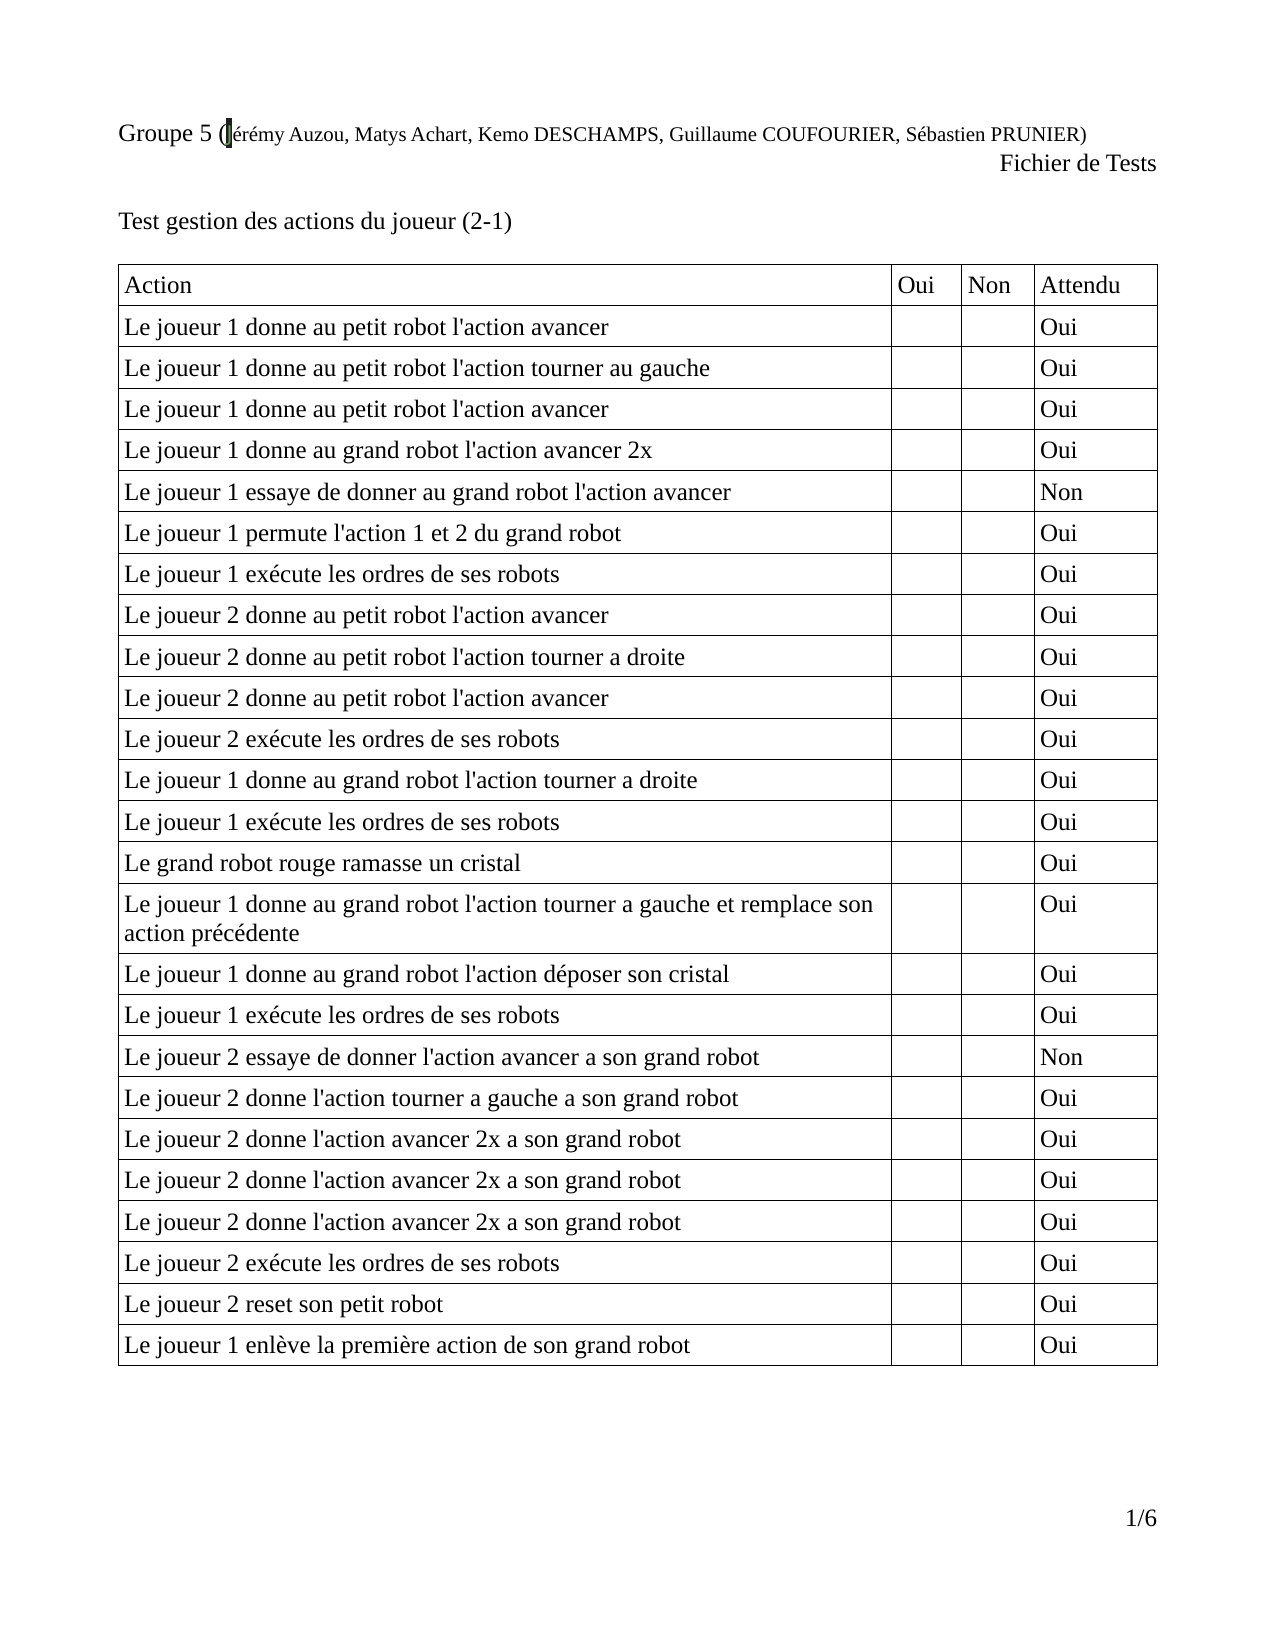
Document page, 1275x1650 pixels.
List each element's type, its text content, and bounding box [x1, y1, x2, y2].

table_cell [962, 1160, 1034, 1200]
table_cell [892, 801, 961, 841]
table_cell [962, 719, 1034, 759]
table_cell [962, 636, 1034, 676]
table_cell Le joueur 2 donne l'action tourner a gauche a son grand robot [119, 1077, 891, 1117]
table_cell Oui [1035, 512, 1157, 552]
table_cell Le joueur 2 exécute les ordres de ses robots [119, 719, 891, 759]
table_cell [892, 842, 961, 882]
table_cell [892, 512, 961, 552]
table_cell [892, 1201, 961, 1241]
table_cell [962, 1077, 1034, 1117]
table_cell [892, 389, 961, 429]
table_cell [962, 995, 1034, 1035]
table_cell [892, 471, 961, 511]
table_cell Oui [1035, 760, 1157, 800]
table_header Action [119, 265, 891, 305]
table_cell [962, 554, 1034, 594]
table_cell [962, 595, 1034, 635]
table_cell Le joueur 1 donne au petit robot l'action avancer [119, 306, 891, 346]
table_cell [892, 1119, 961, 1159]
table_cell [962, 1284, 1034, 1324]
table_cell Le joueur 1 exécute les ordres de ses robots [119, 554, 891, 594]
table_cell [892, 554, 961, 594]
table_cell [892, 1077, 961, 1117]
table_cell Oui [1035, 801, 1157, 841]
table_cell [962, 1242, 1034, 1282]
table_cell Le joueur 2 exécute les ordres de ses robots [119, 1242, 891, 1282]
table_cell Oui [1035, 677, 1157, 717]
table_cell [892, 636, 961, 676]
table_cell [962, 1325, 1034, 1365]
table_cell [892, 760, 961, 800]
table_cell Le joueur 2 essaye de donner l'action avancer a son grand robot [119, 1036, 891, 1076]
table_header Oui [892, 265, 961, 305]
table_cell Le joueur 2 donne l'action avancer 2x a son grand robot [119, 1160, 891, 1200]
table_cell [962, 347, 1034, 387]
table_header Attendu [1035, 265, 1157, 305]
table_cell [962, 471, 1034, 511]
table_cell [962, 954, 1034, 994]
table_cell Oui [1035, 1242, 1157, 1282]
table_cell [892, 677, 961, 717]
table_cell [962, 430, 1034, 470]
table_cell Non [1035, 471, 1157, 511]
table_cell [962, 1036, 1034, 1076]
table_cell Oui [1035, 306, 1157, 346]
table_cell Le joueur 2 reset son petit robot [119, 1284, 891, 1324]
table_cell Non [1035, 1036, 1157, 1076]
table_cell Le grand robot rouge ramasse un cristal [119, 842, 891, 882]
table_cell [962, 884, 1034, 952]
table_cell Le joueur 2 donne au petit robot l'action avancer [119, 677, 891, 717]
table_cell [892, 1284, 961, 1324]
table_cell Le joueur 1 exécute les ordres de ses robots [119, 995, 891, 1035]
table_cell Oui [1035, 1201, 1157, 1241]
table_cell [962, 801, 1034, 841]
table_cell Le joueur 1 donne au grand robot l'action déposer son cristal [119, 954, 891, 994]
table_cell [962, 389, 1034, 429]
table_cell Oui [1035, 347, 1157, 387]
table_cell Oui [1035, 842, 1157, 882]
table_cell Le joueur 1 essaye de donner au grand robot l'action avancer [119, 471, 891, 511]
table_cell [962, 1119, 1034, 1159]
table_cell Oui [1035, 1160, 1157, 1200]
table_cell Le joueur 1 donne au grand robot l'action avancer 2x [119, 430, 891, 470]
table_cell [892, 719, 961, 759]
table_cell [962, 512, 1034, 552]
table_cell [892, 884, 961, 952]
table_cell Le joueur 2 donne l'action avancer 2x a son grand robot [119, 1119, 891, 1159]
table_cell [962, 306, 1034, 346]
table_cell Oui [1035, 595, 1157, 635]
table_cell Oui [1035, 1284, 1157, 1324]
table_cell [892, 347, 961, 387]
table_cell [962, 760, 1034, 800]
table_cell [892, 430, 961, 470]
table_cell Le joueur 1 enlève la première action de son grand robot [119, 1325, 891, 1365]
table_cell [892, 1242, 961, 1282]
table_cell [962, 1201, 1034, 1241]
table_cell Oui [1035, 1077, 1157, 1117]
table_cell Oui [1035, 995, 1157, 1035]
text Test gestion des actions du joueur (2-1) [118, 206, 1157, 235]
table_cell Le joueur 2 donne au petit robot l'action avancer [119, 595, 891, 635]
table_cell [892, 595, 961, 635]
table_cell Oui [1035, 1325, 1157, 1365]
table_cell Oui [1035, 554, 1157, 594]
table_cell [892, 1160, 961, 1200]
table_cell [892, 306, 961, 346]
table_cell Oui [1035, 719, 1157, 759]
table_cell Le joueur 2 donne au petit robot l'action tourner a droite [119, 636, 891, 676]
table_cell Oui [1035, 1119, 1157, 1159]
table_cell Oui [1035, 636, 1157, 676]
table_cell [892, 954, 961, 994]
table_cell [892, 995, 961, 1035]
table_cell Le joueur 1 donne au grand robot l'action tourner a droite [119, 760, 891, 800]
table_cell Le joueur 1 exécute les ordres de ses robots [119, 801, 891, 841]
table_cell [892, 1325, 961, 1365]
table_cell [962, 842, 1034, 882]
table_cell Le joueur 1 permute l'action 1 et 2 du grand robot [119, 512, 891, 552]
table_header Non [962, 265, 1034, 305]
table_cell Oui [1035, 430, 1157, 470]
table_cell Oui [1035, 884, 1157, 952]
table_cell Le joueur 1 donne au petit robot l'action tourner au gauche [119, 347, 891, 387]
table_cell Le joueur 2 donne l'action avancer 2x a son grand robot [119, 1201, 891, 1241]
table_cell Le joueur 1 donne au petit robot l'action avancer [119, 389, 891, 429]
table_cell Oui [1035, 954, 1157, 994]
table_cell Le joueur 1 donne au grand robot l'action tourner a gauche et remplace son action précédente [119, 884, 891, 952]
table_cell [892, 1036, 961, 1076]
table_cell Oui [1035, 389, 1157, 429]
table_cell [962, 677, 1034, 717]
